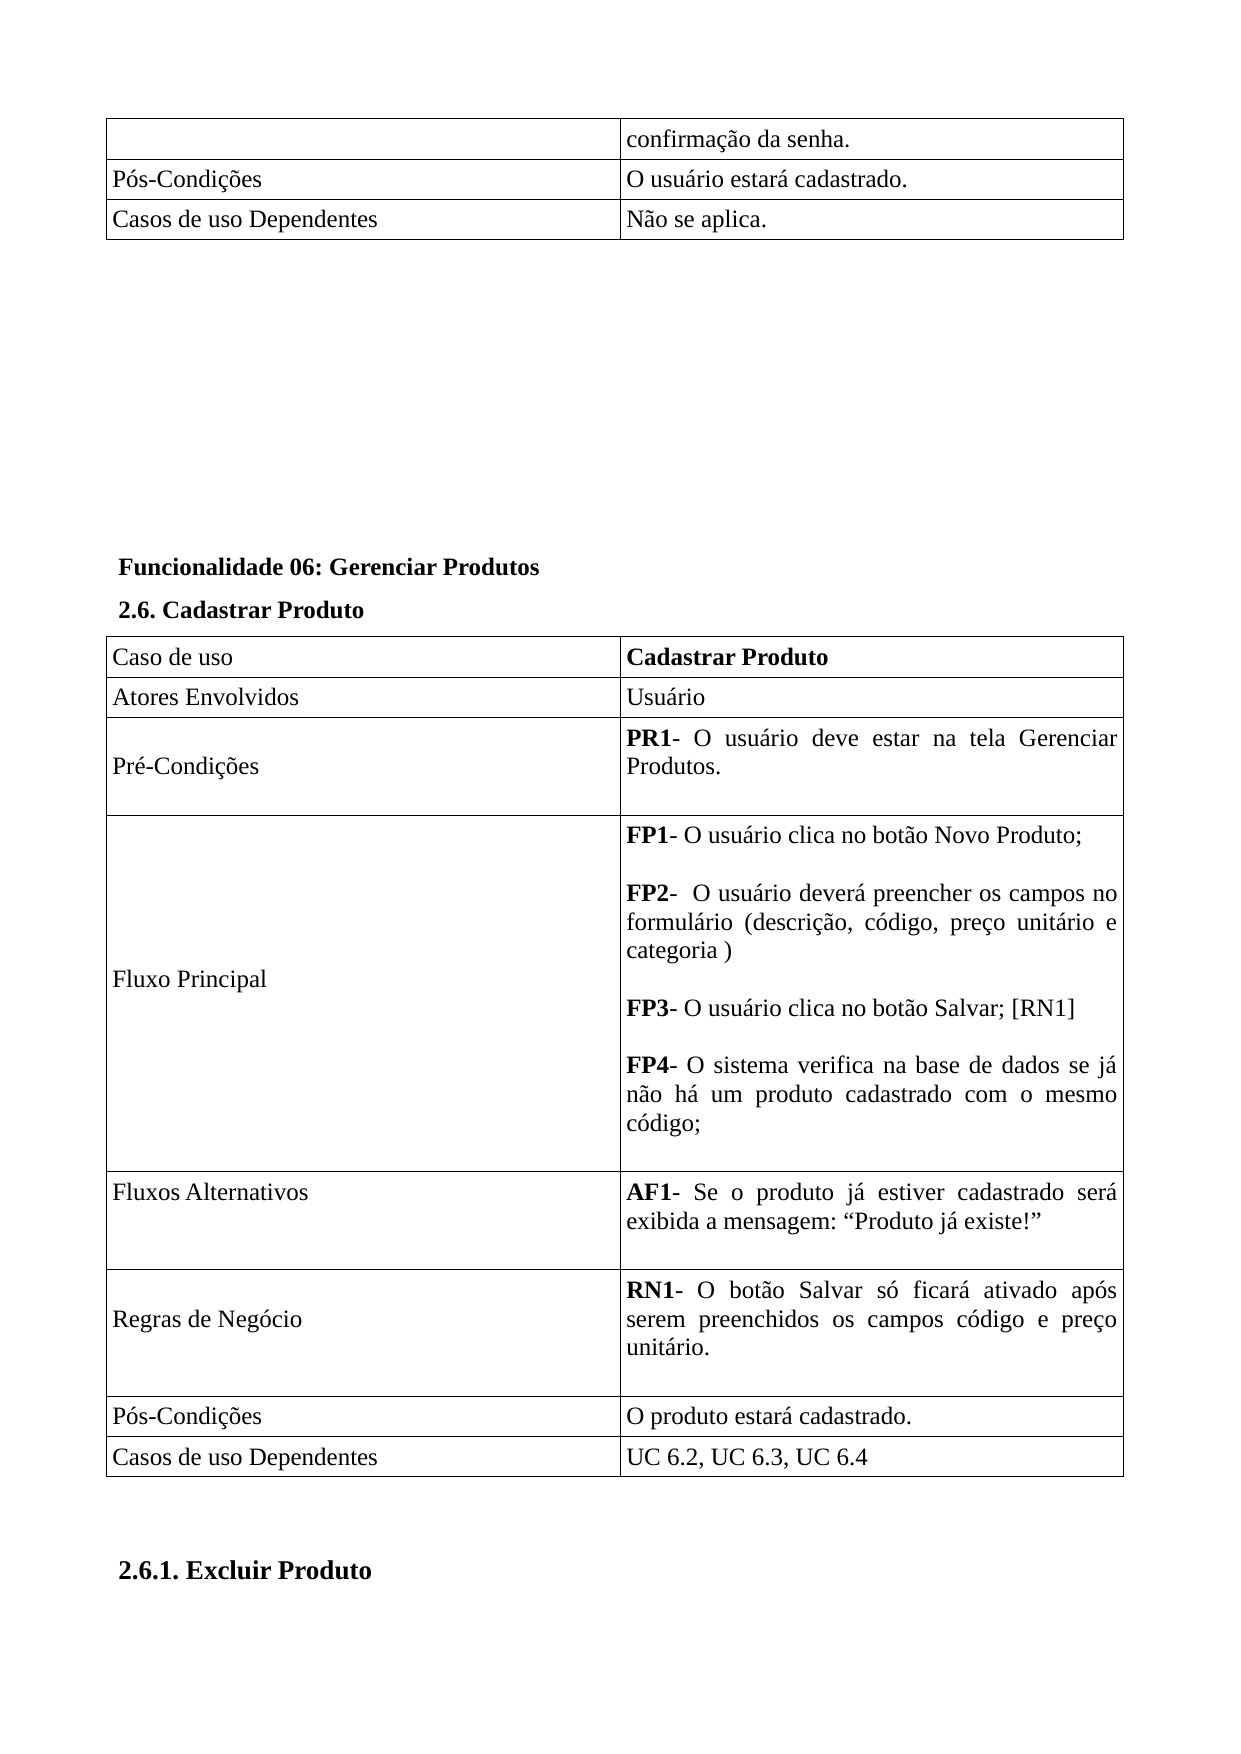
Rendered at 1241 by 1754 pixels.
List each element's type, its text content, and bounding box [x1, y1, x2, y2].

table_cell Fluxos Alternativos [107, 1172, 620, 1269]
table_cell Casos de uso Dependentes [107, 200, 620, 239]
table_cell Não se aplica. [621, 200, 1123, 239]
table_cell Regras de Negócio [107, 1270, 620, 1396]
table_cell Pós-Condições [107, 1397, 620, 1436]
table_cell AF1- Se o produto já estiver cadastrado será exibida a mensagem: “Produto já existe!” [621, 1172, 1123, 1269]
table_cell O usuário estará cadastrado. [621, 160, 1123, 199]
table_cell Atores Envolvidos [107, 678, 620, 717]
subtitle 2.6. Cadastrar Produto [118, 595, 1122, 624]
table_cell PR1- O usuário deve estar na tela Gerenciar Produtos. [621, 718, 1123, 815]
table_cell confirmação da senha. [621, 119, 1123, 158]
table_cell O produto estará cadastrado. [621, 1397, 1123, 1436]
table_header Cadastrar Produto [621, 637, 1123, 677]
table_cell Usuário [621, 678, 1123, 717]
table_cell Pré-Condições [107, 718, 620, 815]
table_header Caso de uso [107, 637, 620, 677]
table_cell FP1- O usuário clica no botão Novo Produto; FP2- O usuário deverá preencher os campos no formulário (descrição, código, preço unitário e categoria ) FP3- O usuário clica no botão Salvar; [RN1] FP4- O sistema verifica na base de dados se já não há um produto cadastrado com o mesmo código; [621, 816, 1123, 1171]
table_cell Casos de uso Dependentes [107, 1437, 620, 1476]
table_cell [107, 119, 620, 158]
text Funcionalidade 06: Gerenciar Produtos [118, 552, 1122, 580]
table_cell UC 6.2, UC 6.3, UC 6.4 [621, 1437, 1123, 1476]
table_cell Fluxo Principal [107, 816, 620, 1171]
table_cell Pós-Condições [107, 160, 620, 199]
table_cell RN1- O botão Salvar só ficará ativado após serem preenchidos os campos código e preço unitário. [621, 1270, 1123, 1396]
text 2.6.1. Excluir Produto [118, 1554, 1122, 1585]
